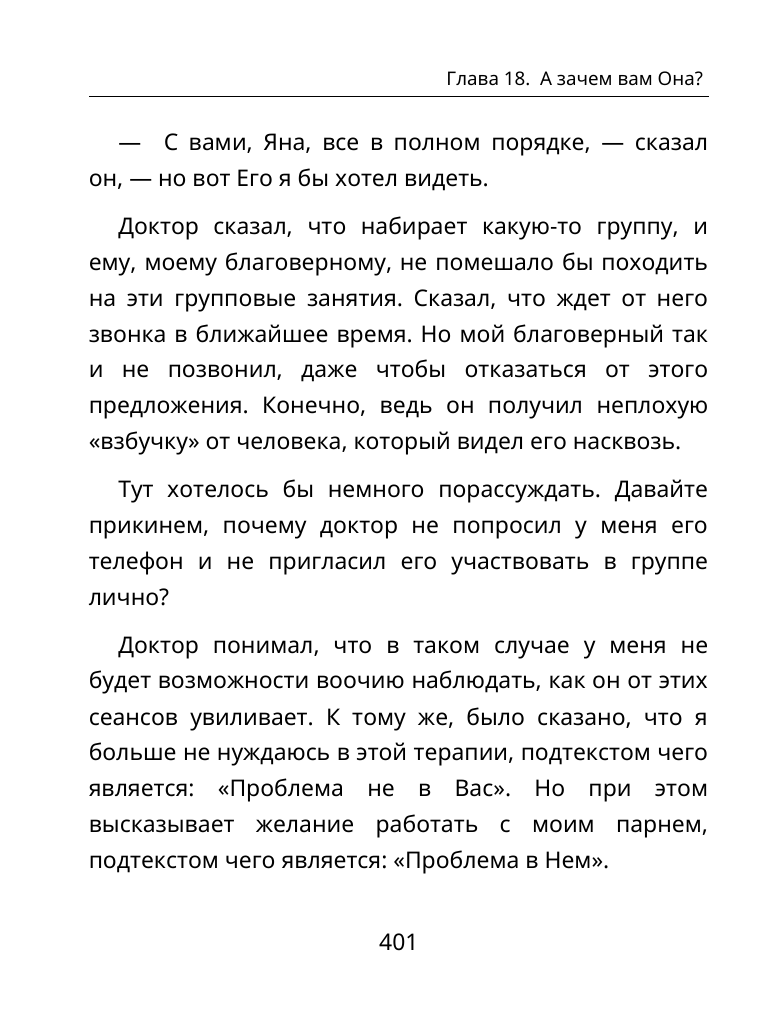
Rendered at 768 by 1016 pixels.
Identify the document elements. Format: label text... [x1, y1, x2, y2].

text Доктор сказал, что набирает какую-то группу, и ему, моему благоверному, не помешало бы походить на эти групповые занятия. Сказал, что ждет от него звонка в ближайшее время. Но мой благоверный так и не позвонил, даже чтобы отказаться от этого предложения. Конечно, ведь он получил неплохую «взбучку» от человека, который видел его насквозь. [88, 210, 709, 457]
text Доктор понимал, что в таком случае у меня не будет возможности воочию наблюдать, как он от этих сеансов увиливает. К тому же, было сказано, что я больше не нуждаюсь в этой терапии, подтекстом чего является: «Проблема не в Вас». Но при этом высказывает желание работать с моим парнем, подтекстом чего является: «Проблема в Нем». [88, 628, 709, 875]
list С вами, Яна, все в полном порядке, — сказал он, — но вот Его я бы хотел видеть. [88, 126, 709, 193]
text Тут хотелось бы немного порассуждать. Давайте прикинем, почему доктор не попросил у меня его телефон и не пригласил его участвовать в группе лично? [88, 473, 709, 612]
